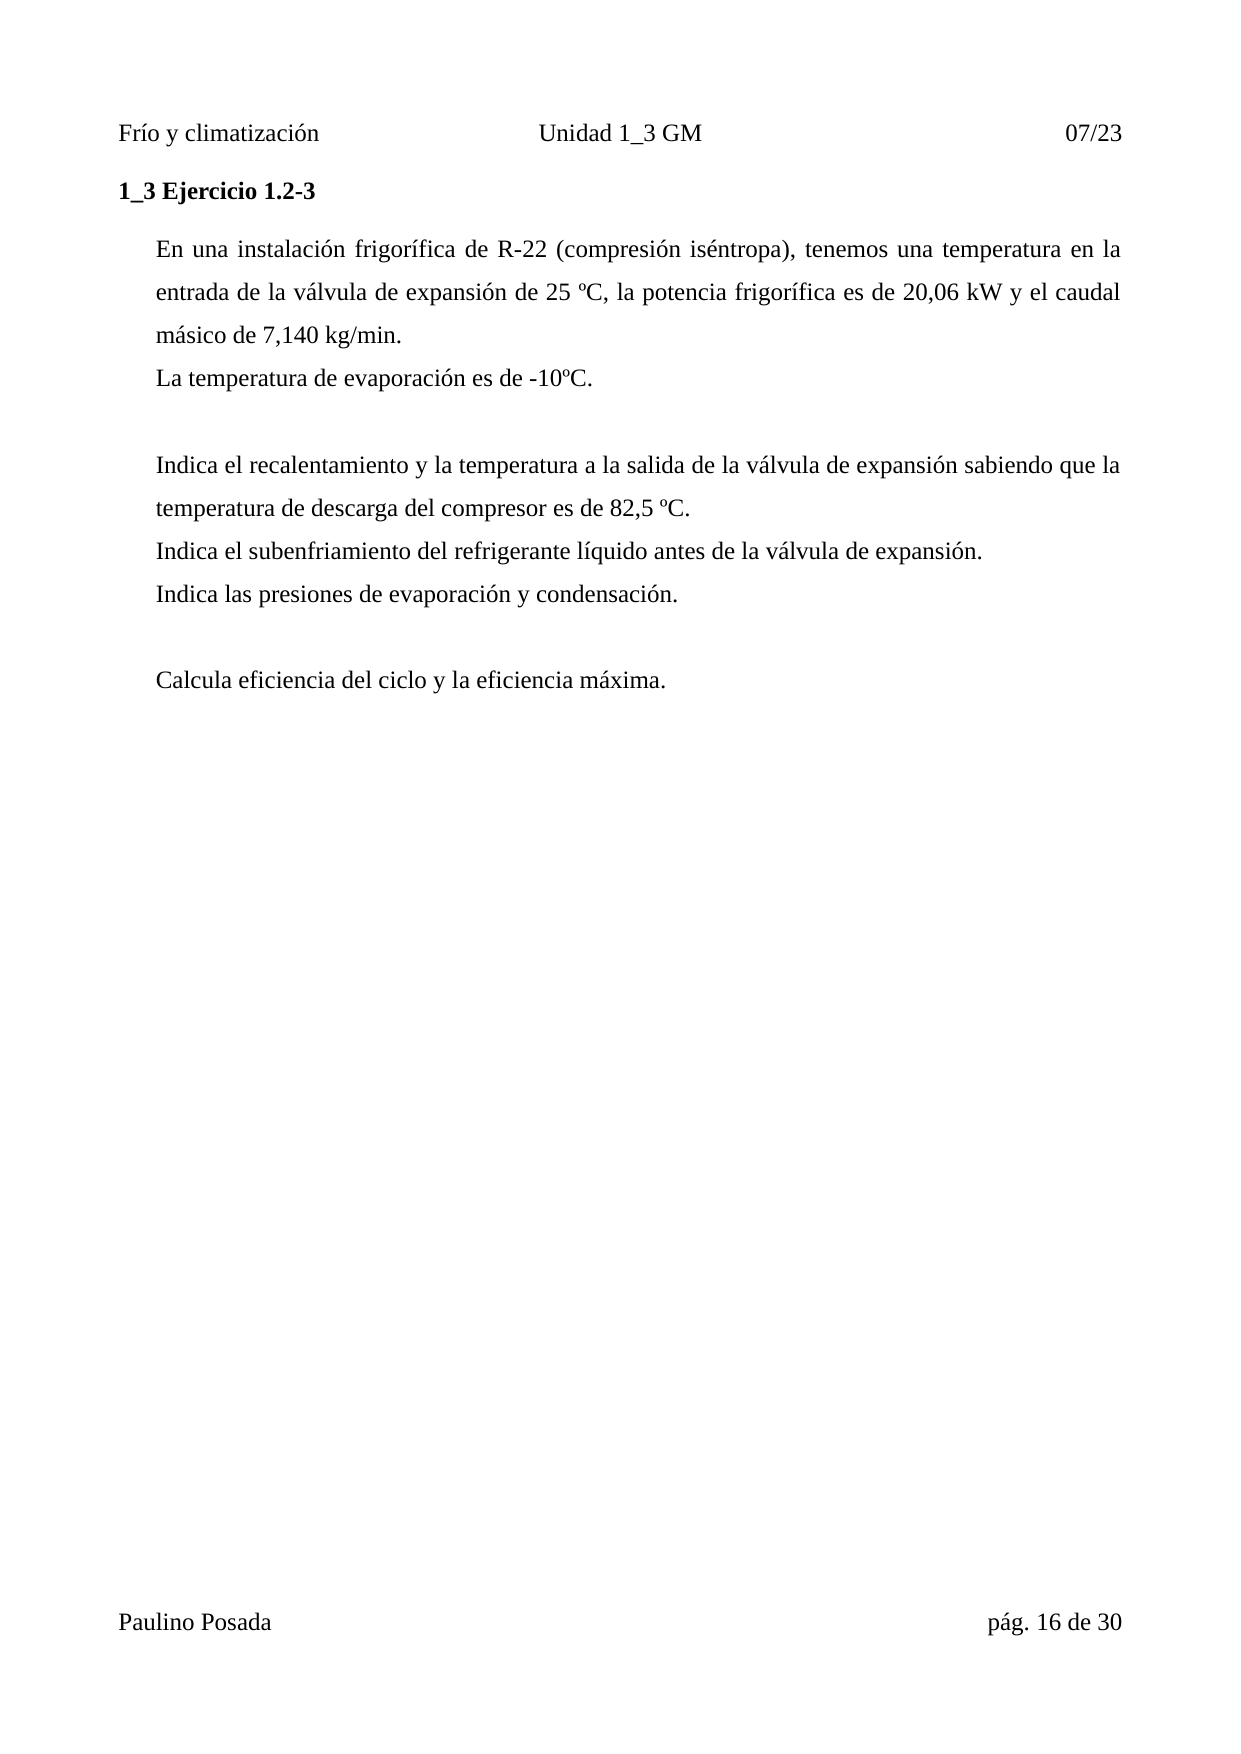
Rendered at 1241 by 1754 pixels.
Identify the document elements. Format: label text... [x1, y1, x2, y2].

text En una instalación frigorífica de R-22 (compresión iséntropa), tenemos una temperatura en la entrada de la válvula de expansión de 25 ºC, la potencia frigorífica es de 20,06 kW y el caudal másico de 7,140 kg/min. [156, 234, 1122, 349]
text Indica el subenfriamiento del refrigerante líquido antes de la válvula de expansión. [156, 536, 1122, 565]
text La temperatura de evaporación es de -10ºC. [156, 363, 1122, 392]
text Indica las presiones de evaporación y condensación. [156, 579, 1122, 608]
text 1_3 Ejercicio 1.2-3 [118, 176, 1122, 205]
text Calcula eficiencia del ciclo y la eficiencia máxima. [156, 665, 1122, 694]
text Indica el recalentamiento y la temperatura a la salida de la válvula de expansión sabiendo que la temperatura de descarga del compresor es de 82,5 ºC. [156, 450, 1122, 522]
